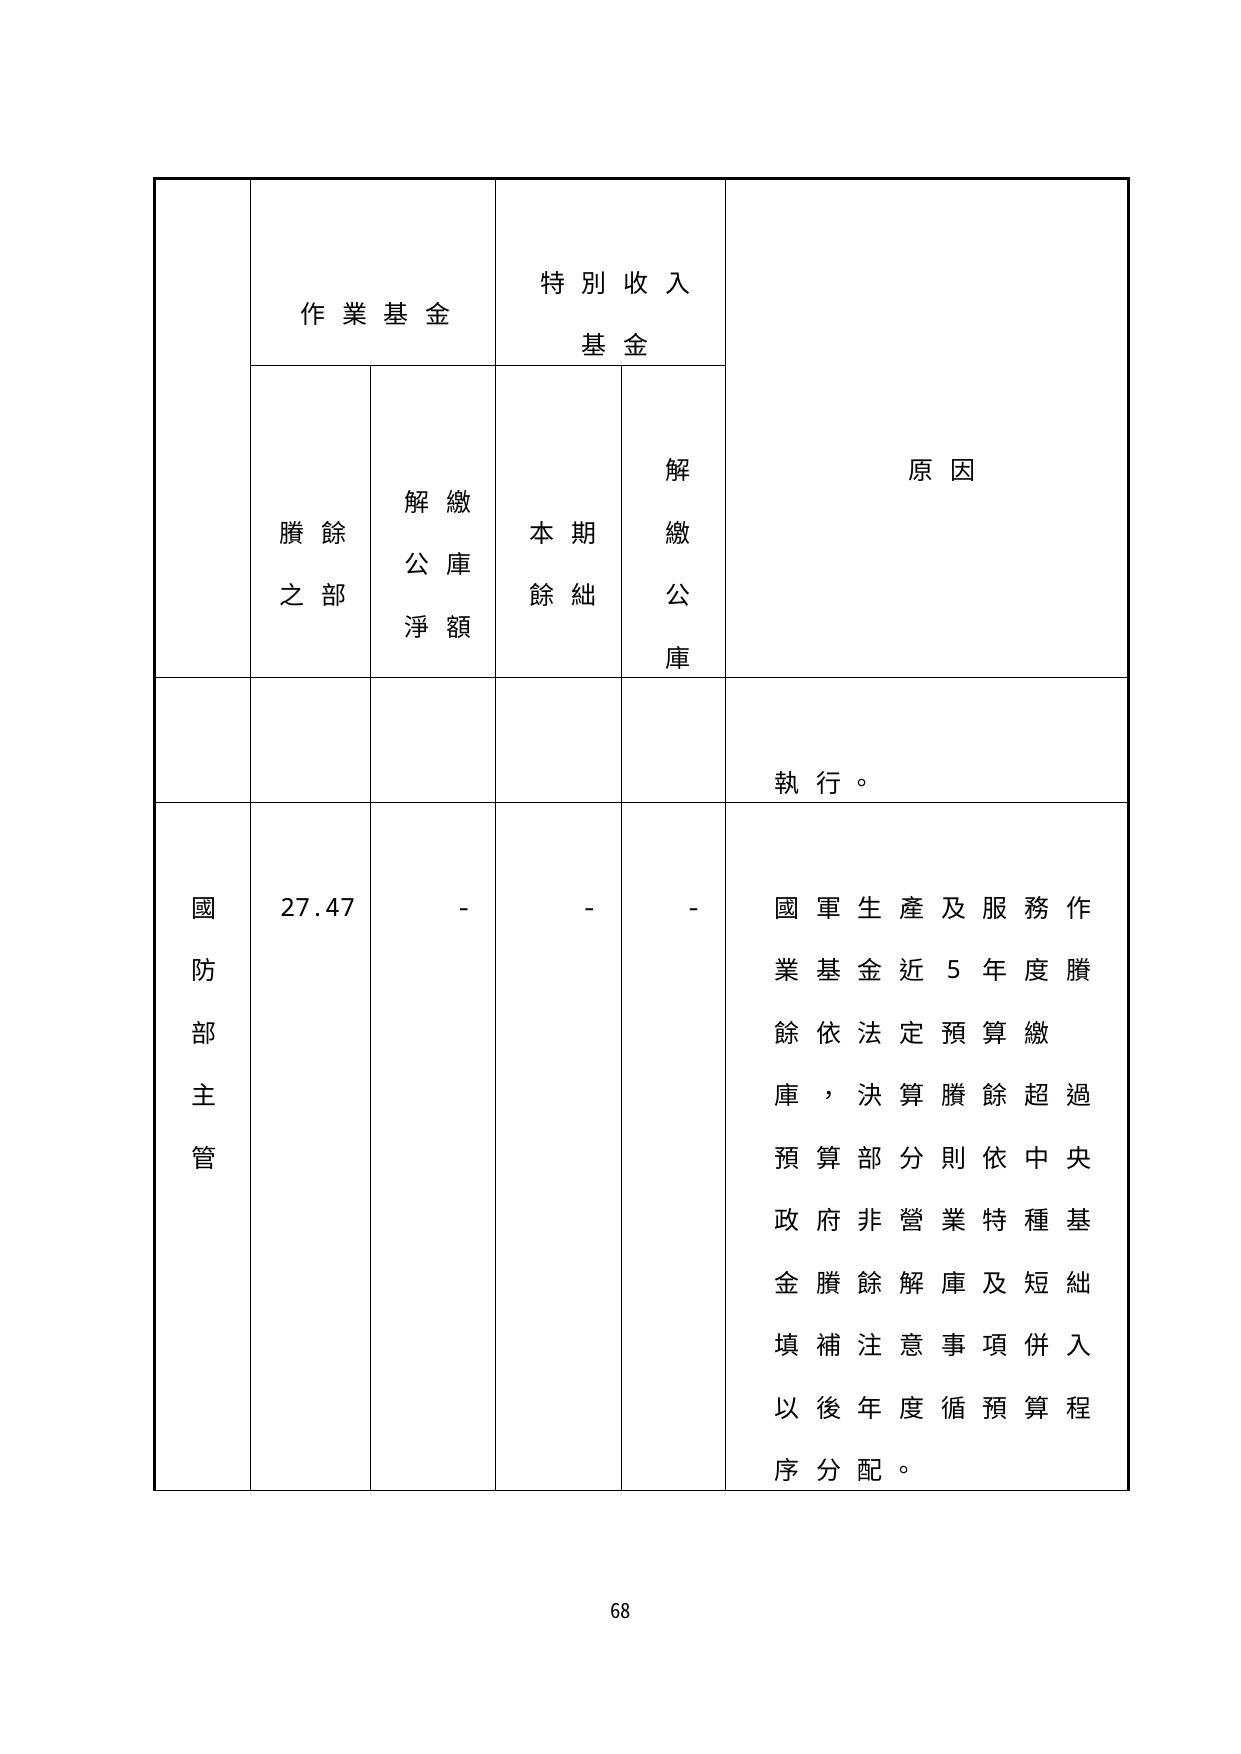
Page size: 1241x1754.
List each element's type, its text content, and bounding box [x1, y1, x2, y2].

table_cell 賸餘之部 [251, 366, 370, 677]
table_cell [251, 678, 370, 802]
table_cell 解繳公庫淨額 [371, 366, 495, 677]
table_cell 國軍生產及服務作業基金近5年度賸餘依法定預算繳庫，決算賸餘超過預算部分則依中央政府非營業特種基金賸餘解庫及短絀填補注意事項併入以後年度循預算程序分配。 [726, 803, 1127, 1490]
table_cell 本期餘絀 [496, 366, 621, 677]
table_cell [156, 678, 250, 802]
table_cell 國防部主管 [156, 803, 250, 1490]
table_cell - [496, 803, 621, 1490]
table_cell - [622, 803, 725, 1490]
table_cell 執行。 [726, 678, 1127, 802]
table_header 作業基金 [251, 180, 495, 365]
table_cell - [622, 678, 725, 802]
table_cell 27.47 [251, 803, 370, 1490]
table_header 特別收入基金 [496, 180, 725, 365]
table_cell [496, 678, 621, 802]
table_cell 解繳公庫 [622, 366, 725, 677]
table_header [156, 180, 250, 677]
table_header 原因 [726, 180, 1127, 677]
table_cell - [371, 678, 495, 802]
table_cell - [371, 803, 495, 1490]
